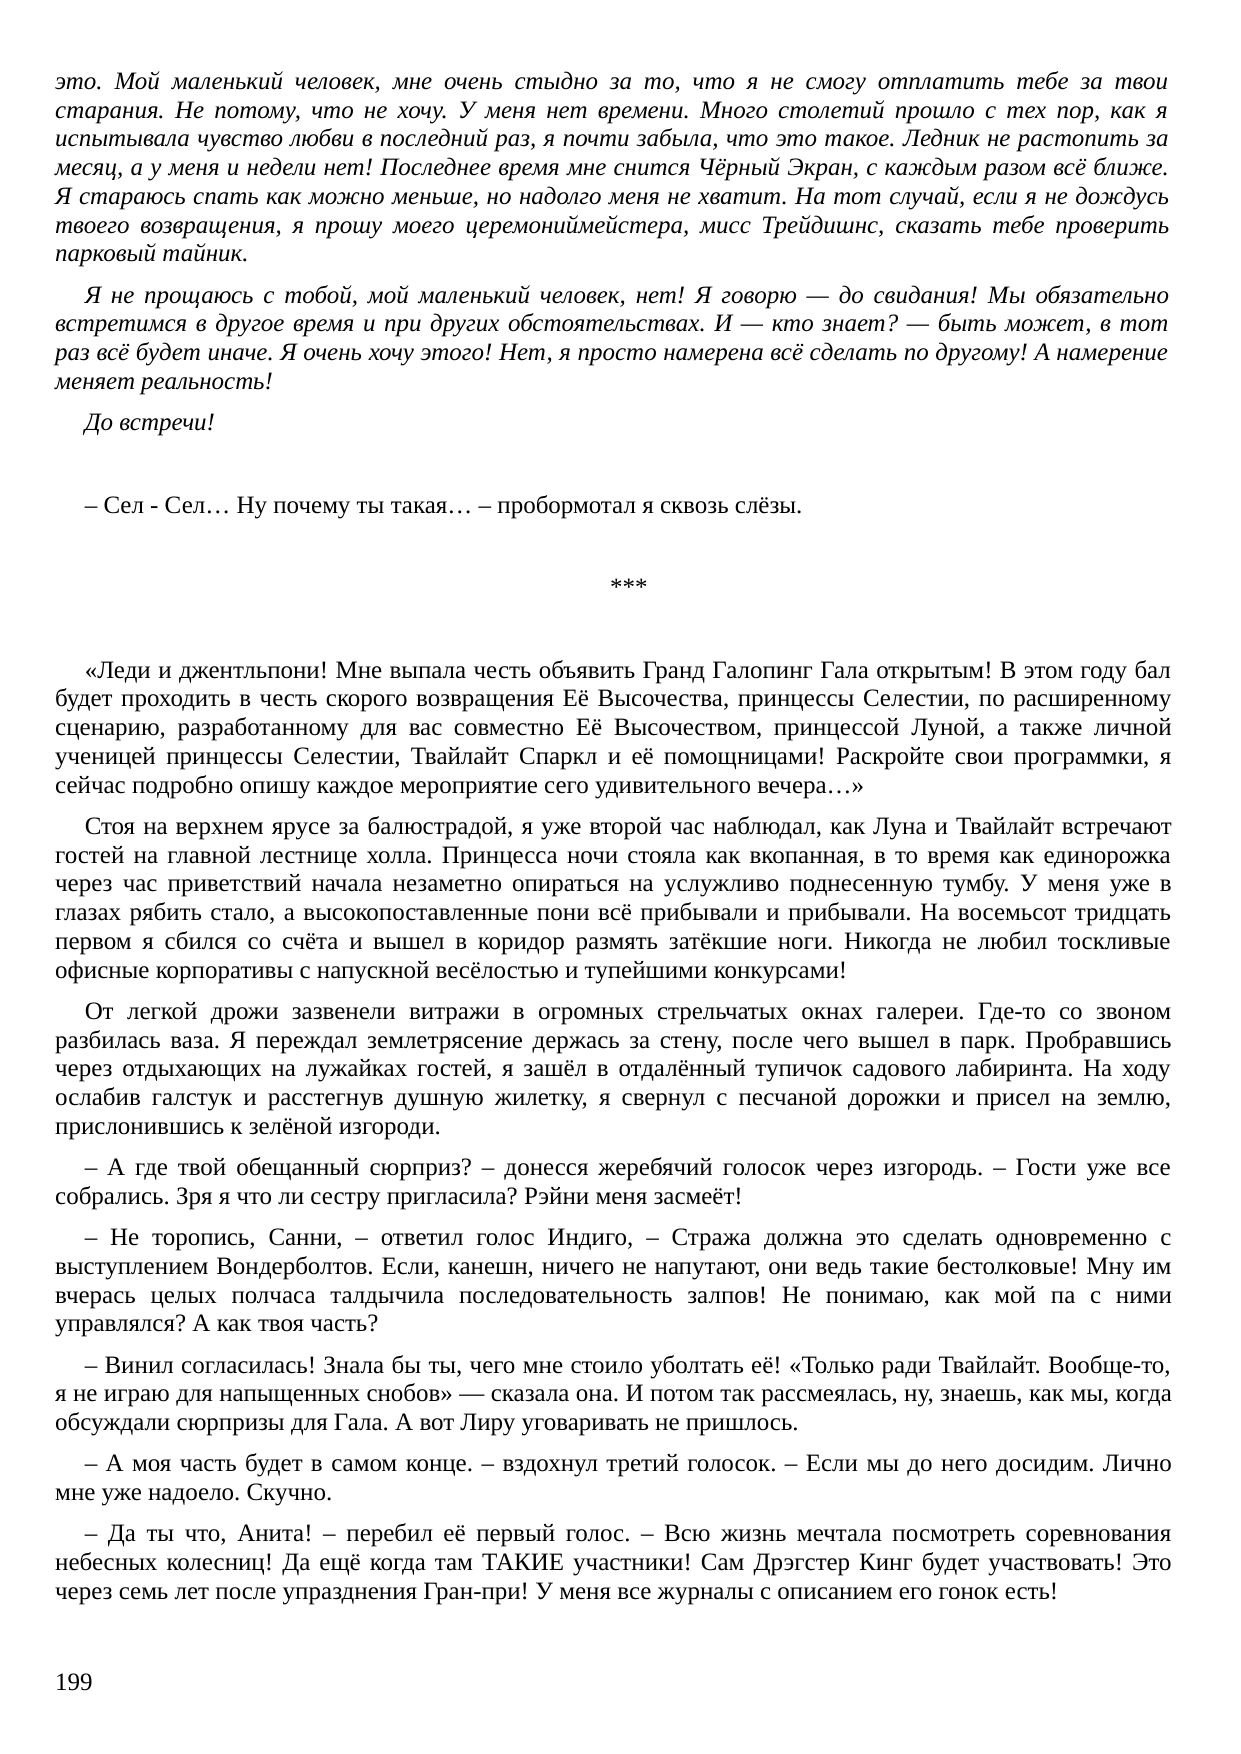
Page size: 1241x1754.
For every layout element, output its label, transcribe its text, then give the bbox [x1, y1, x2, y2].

text *** [55, 572, 1173, 601]
text Стоя на верхнем ярусе за балюстрадой, я уже второй час наблюдал, как Луна и Твайлайт встречают гостей на главной лестнице холла. Принцесса ночи стояла как вкопанная, в то время как единорожка через час приветствий начала незаметно опираться на услужливо поднесенную тумбу. У меня уже в глазах рябить стало, а высокопоставленные пони всё прибывали и прибывали. На восемьсот тридцать первом я сбился со счёта и вышел в коридор размять затёкшие ноги. Никогда не любил тоскливые офисные корпоративы с напускной весёлостью и тупейшими конкурсами! [55, 811, 1173, 983]
text «Леди и джентльпони! Мне выпала честь объявить Гранд Галопинг Гала открытым! В этом году бал будет проходить в честь скорого возвращения Её Высочества, принцессы Селестии, по расширенному сценарию, разработанному для вас совместно Её Высочеством, принцессой Луной, а также личной ученицей принцессы Селестии, Твайлайт Спаркл и её помощницами! Раскройте свои программки, я сейчас подробно опишу каждое мероприятие сего удивительного вечера…» [55, 655, 1173, 798]
text – Не торопись, Санни, – ответил голос Индиго, – Стража должна это сделать одновременно с выступлением Вондерболтов. Если, канешн, ничего не напутают, они ведь такие бестолковые! Мну им вчерась целых полчаса талдычила последовательность залпов! Не понимаю, как мой па с ними управлялся? А как твоя часть? [55, 1222, 1173, 1337]
text – Винил согласилась! Знала бы ты, чего мне стоило уболтать её! «Только ради Твайлайт. Вообще-то, я не играю для напыщенных снобов» — сказала она. И потом так рассмеялась, ну, знаешь, как мы, когда обсуждали сюрпризы для Гала. А вот Лиру уговаривать не пришлось. [55, 1350, 1173, 1436]
text От легкой дрожи зазвенели витражи в огромных стрельчатых окнах галереи. Где-то со звоном разбилась ваза. Я переждал землетрясение держась за стену, после чего вышел в парк. Пробравшись через отдыхающих на лужайках гостей, я зашёл в отдалённый тупичок садового лабиринта. На ходу ослабив галстук и расстегнув душную жилетку, я свернул с песчаной дорожки и присел на землю, прислонившись к зелёной изгороди. [55, 996, 1173, 1140]
text – А где твой обещанный сюрприз? – донесся жеребячий голосок через изгородь. – Гости уже все собрались. Зря я что ли сестру пригласила? Рэйни меня засмеёт! [55, 1152, 1173, 1210]
text это. Мой маленький человек, мне очень стыдно за то, что я не смогу отплатить тебе за твои старания. Не потому, что не хочу. У меня нет времени. Много столетий прошло с тех пор, как я испытывала чувство любви в последний раз, я почти забыла, что это такое. Ледник не растопить за месяц, а у меня и недели нет! Последнее время мне снится Чёрный Экран, с каждым разом всё ближе. Я стараюсь спать как можно меньше, но надолго меня не хватит. На тот случай, если я не дождусь твоего возвращения, я прошу моего церемониймейстера, мисс Трейдишнс, сказать тебе проверить парковый тайник. [55, 66, 1173, 267]
text – А моя часть будет в самом конце. – вздохнул третий голосок. – Если мы до него досидим. Лично мне уже надоело. Скучно. [55, 1448, 1173, 1506]
text До встречи! [55, 407, 1173, 436]
text – Да ты что, Анита! – перебил её первый голос. – Всю жизнь мечтала посмотреть соревнования небесных колесниц! Да ещё когда там ТАКИЕ участники! Сам Дрэгстер Кинг будет участвовать! Это через семь лет после упразднения Гран-при! У меня все журналы с описанием его гонок есть! [55, 1518, 1173, 1605]
text – Сел - Сел… Ну почему ты такая… – пробормотал я сквозь слёзы. [55, 490, 1173, 518]
text Я не прощаюсь с тобой, мой маленький человек, нет! Я говорю — до свидания! Мы обязательно встретимся в другое время и при других обстоятельствах. И — кто знает? — быть может, в тот раз всё будет иначе. Я очень хочу этого! Нет, я просто намерена всё сделать по другому! А намерение меняет реальность! [55, 280, 1173, 395]
